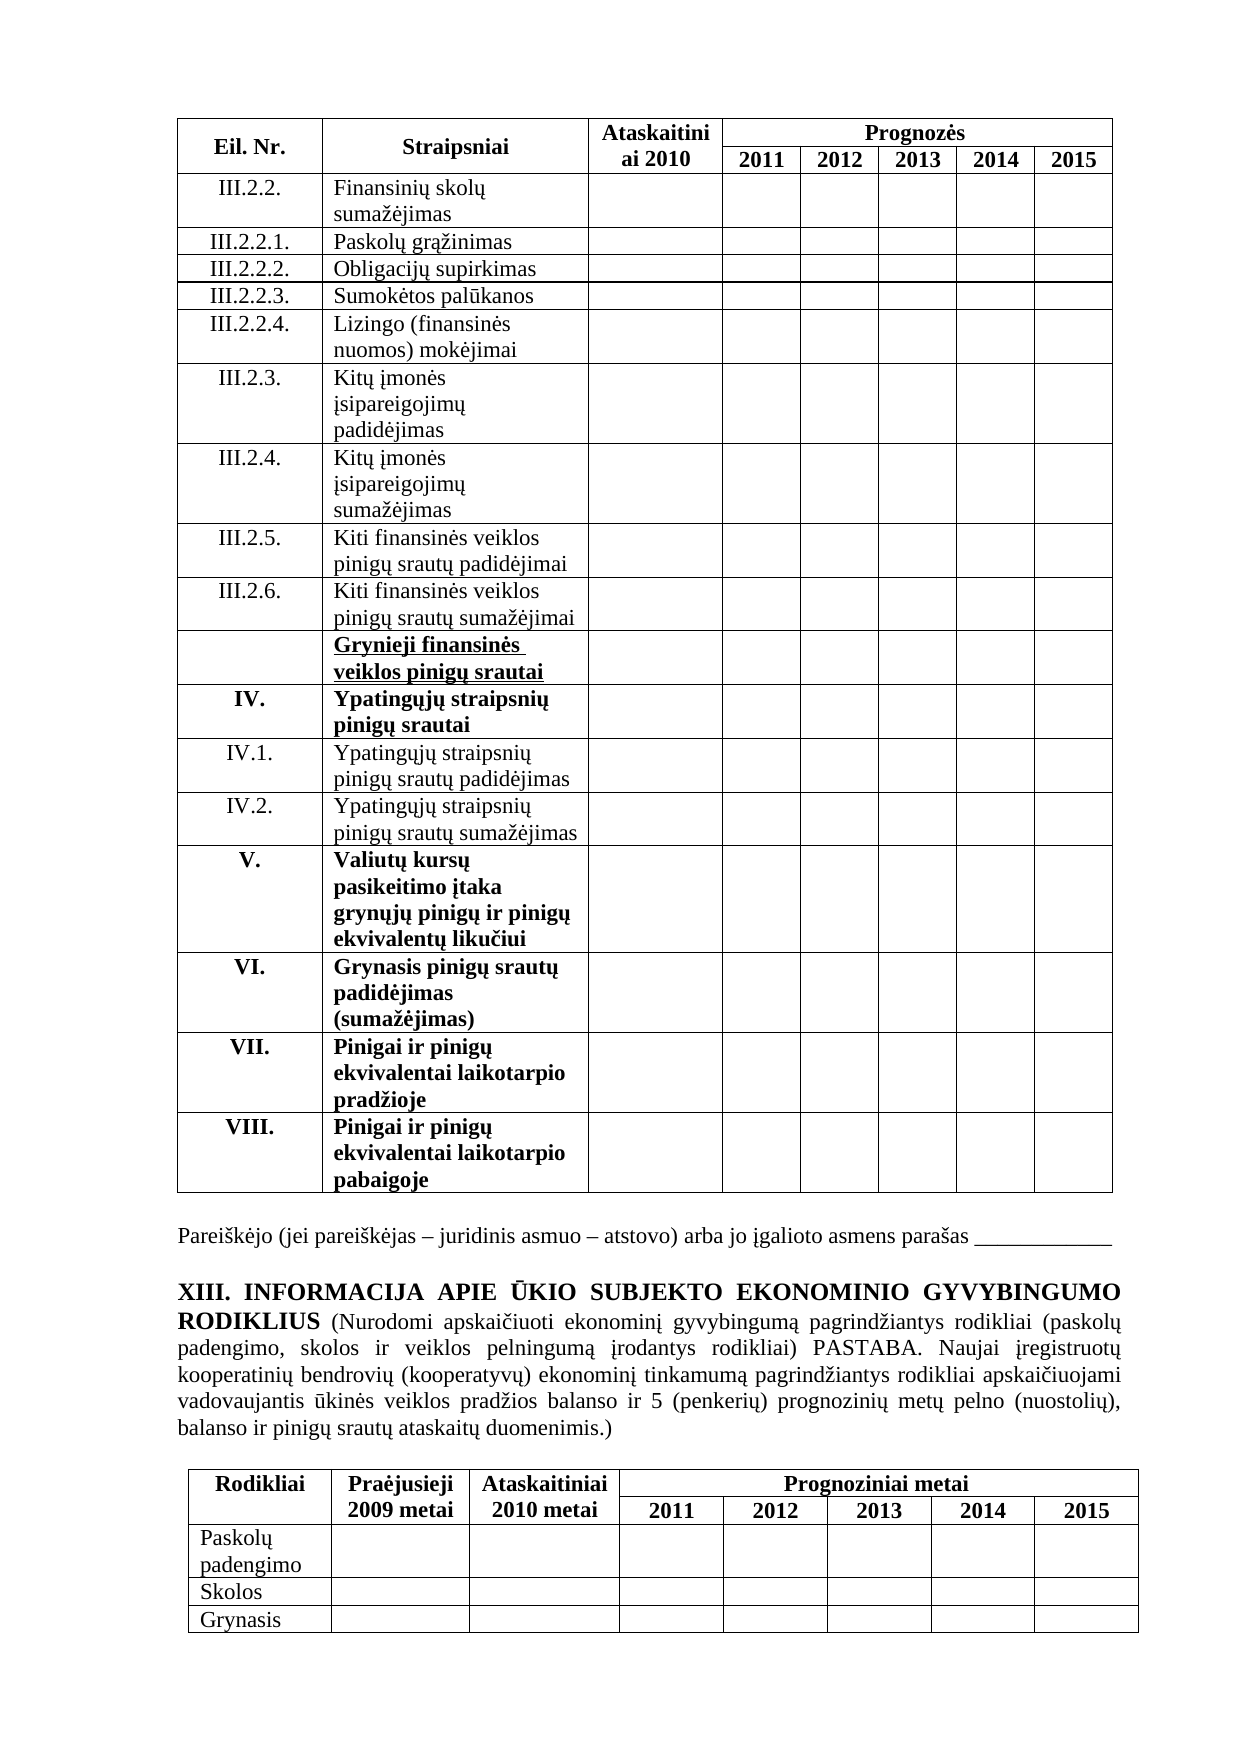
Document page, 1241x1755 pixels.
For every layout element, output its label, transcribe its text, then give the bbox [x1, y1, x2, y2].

table_cell [589, 174, 722, 227]
table_cell [589, 283, 722, 309]
table_cell Grynasis pinigų srautų padidėjimas (sumažėjimas) [323, 953, 588, 1032]
table_cell [620, 1578, 723, 1604]
table_cell [589, 685, 722, 738]
table_cell [589, 364, 722, 443]
table_cell [723, 631, 800, 684]
table_cell [723, 1113, 800, 1192]
table_cell [1035, 1033, 1112, 1112]
table_cell III.2.2.2. [178, 255, 322, 281]
table_cell [801, 685, 878, 738]
table_cell [1035, 444, 1112, 523]
table_cell Kiti finansinės veiklos pinigų srautų padidėjimai [323, 524, 588, 577]
table_cell [957, 578, 1034, 630]
table_cell [828, 1525, 931, 1577]
table_cell [957, 631, 1034, 684]
table_cell [879, 578, 956, 630]
table_cell [723, 1033, 800, 1112]
table_cell [1035, 685, 1112, 738]
table_cell 2014 [932, 1497, 1034, 1523]
table_cell [589, 524, 722, 577]
table_cell 2015 [1035, 1497, 1138, 1523]
table_cell [879, 255, 956, 281]
table_cell [723, 174, 800, 227]
table_cell [589, 310, 722, 363]
table_cell [470, 1525, 619, 1577]
table_cell VIII. [178, 1113, 322, 1192]
table_cell [1035, 1578, 1138, 1604]
table_cell Pinigai ir pinigų ekvivalentai laikotarpio pradžioje [323, 1033, 588, 1112]
table_cell [1035, 631, 1112, 684]
table_cell [801, 310, 878, 363]
table_cell [879, 793, 956, 845]
table_cell Ypatingųjų straipsnių pinigų srautai [323, 685, 588, 738]
table_cell [723, 283, 800, 309]
table_cell [332, 1525, 469, 1577]
text XIII. INFORMACIJA APIE ŪKIO SUBJEKTO EKONOMINIO GYVYBINGUMO RODIKLIUS (Nurodomi apskaičiuoti ekonominį gyvybingumą pagrindžiantys rodikliai (paskolų padengimo, skolos ir veiklos pelningumą įrodantys rodikliai) PASTABA. Naujai įregistruotų kooperatinių bendrovių (kooperatyvų) ekonominį tinkamumą pagrindžiantys rodikliai apskaičiuojami vadovaujantis ūkinės veiklos pradžios balanso ir 5 (penkerių) prognozinių metų pelno (nuostolių), balanso ir pinigų srautų ataskaitų duomenimis.) [177, 1277, 1122, 1440]
table_cell Pinigai ir pinigų ekvivalentai laikotarpio pabaigoje [323, 1113, 588, 1192]
table_cell [589, 631, 722, 684]
table_cell [879, 174, 956, 227]
table_cell [723, 444, 800, 523]
table_cell [801, 228, 878, 254]
table_header Eil. Nr. [178, 119, 322, 173]
table_cell III.2.6. [178, 578, 322, 630]
table_cell [801, 953, 878, 1032]
table_cell [620, 1606, 723, 1632]
table_cell 2013 [879, 147, 956, 173]
table_cell [932, 1578, 1034, 1604]
table_cell [957, 953, 1034, 1032]
table_cell [932, 1525, 1034, 1577]
table_cell [723, 228, 800, 254]
table_cell III.2.5. [178, 524, 322, 577]
table_cell [724, 1606, 827, 1632]
table_cell [589, 1033, 722, 1112]
table_header Ataskaitiniai 2010 metai [470, 1470, 619, 1523]
table_cell [723, 310, 800, 363]
table_cell [879, 1113, 956, 1192]
table_cell [1035, 228, 1112, 254]
table_cell [470, 1606, 619, 1632]
table_cell III.2.3. [178, 364, 322, 443]
table_cell [723, 524, 800, 577]
table_cell [470, 1578, 619, 1604]
table_cell [957, 283, 1034, 309]
table_cell [801, 283, 878, 309]
table_cell [1035, 953, 1112, 1032]
table_cell [723, 846, 800, 952]
table_cell [1035, 364, 1112, 443]
table_cell [801, 444, 878, 523]
table_cell [957, 846, 1034, 952]
table_cell [1035, 283, 1112, 309]
table_header Rodikliai [189, 1470, 331, 1523]
table_cell [723, 255, 800, 281]
table_cell Kitų įmonės įsipareigojimų sumažėjimas [323, 444, 588, 523]
table_cell [589, 793, 722, 845]
table_cell [957, 1113, 1034, 1192]
table_cell [801, 631, 878, 684]
table_header Praėjusieji 2009 metai [332, 1470, 469, 1523]
table_cell [589, 578, 722, 630]
table_header Straipsniai [323, 119, 588, 173]
table_cell V. [178, 846, 322, 952]
table_cell [957, 524, 1034, 577]
table_cell [723, 578, 800, 630]
table_cell [957, 685, 1034, 738]
table_cell 2014 [957, 147, 1034, 173]
table_cell [801, 1113, 878, 1192]
table_cell Obligacijų supirkimas [323, 255, 588, 281]
table_cell III.2.2.1. [178, 228, 322, 254]
table_header Ataskaitiniai 2010 metai [589, 119, 722, 173]
table_cell [957, 1033, 1034, 1112]
table_cell [957, 444, 1034, 523]
table_cell [879, 846, 956, 952]
table_cell [957, 739, 1034, 792]
table_cell [879, 631, 956, 684]
table_cell [589, 953, 722, 1032]
table_cell [724, 1525, 827, 1577]
table_cell [879, 1033, 956, 1112]
table_cell [828, 1578, 931, 1604]
table_cell [589, 444, 722, 523]
table_cell [801, 578, 878, 630]
table_cell 2012 [724, 1497, 827, 1523]
table_cell [1035, 1113, 1112, 1192]
table_cell [1035, 310, 1112, 363]
table_cell [957, 174, 1034, 227]
table_cell 2013 [828, 1497, 931, 1523]
table_cell [589, 228, 722, 254]
table_cell [332, 1578, 469, 1604]
table_cell 2011 [620, 1497, 723, 1523]
table_cell [801, 846, 878, 952]
table_cell [828, 1606, 931, 1632]
table_header Prognozės [723, 119, 1112, 146]
table_cell [957, 228, 1034, 254]
table_cell Kiti finansinės veiklos pinigų srautų sumažėjimai [323, 578, 588, 630]
table_cell [620, 1525, 723, 1577]
table_cell [801, 364, 878, 443]
table_cell [801, 739, 878, 792]
table_cell Lizingo (finansinės nuomos) mokėjimai [323, 310, 588, 363]
table_cell [1035, 1606, 1138, 1632]
table_cell III.2.2.3. [178, 283, 322, 309]
text Pareiškėjo (jei pareiškėjas – juridinis asmuo – atstovo) arba jo įgalioto asmens parašas ____________ [177, 1222, 1122, 1248]
table_cell [801, 255, 878, 281]
table_cell Skolos [189, 1578, 331, 1604]
table_cell Finansinių skolų sumažėjimas [323, 174, 588, 227]
table_cell [1035, 1525, 1138, 1577]
table_cell [1035, 578, 1112, 630]
table_cell [723, 364, 800, 443]
table_cell [723, 685, 800, 738]
table_cell [957, 364, 1034, 443]
table_cell Ypatingųjų straipsnių pinigų srautų padidėjimas [323, 739, 588, 792]
table_cell [1035, 255, 1112, 281]
table_cell [589, 255, 722, 281]
table_cell [879, 739, 956, 792]
table_header Prognoziniai metai [620, 1470, 1138, 1496]
table_cell [723, 739, 800, 792]
table_cell [1035, 739, 1112, 792]
table_cell [879, 228, 956, 254]
table_cell Grynieji finansinės veiklos pinigų srautai [323, 631, 588, 684]
table_cell [957, 310, 1034, 363]
table_cell VII. [178, 1033, 322, 1112]
table_cell [1035, 174, 1112, 227]
table_cell Kitų įmonės įsipareigojimų padidėjimas [323, 364, 588, 443]
table_cell [879, 444, 956, 523]
table_cell Paskolų grąžinimas [323, 228, 588, 254]
table_cell [589, 739, 722, 792]
table_cell [724, 1578, 827, 1604]
table_cell [879, 953, 956, 1032]
table_cell III.2.2. [178, 174, 322, 227]
table_cell [801, 524, 878, 577]
table_cell VI. [178, 953, 322, 1032]
table_cell 2012 [801, 147, 878, 173]
table_cell Grynasis [189, 1606, 331, 1632]
table_cell IV. [178, 685, 322, 738]
table_cell III.2.4. [178, 444, 322, 523]
table_cell [801, 174, 878, 227]
table_cell [723, 793, 800, 845]
table_cell [589, 1113, 722, 1192]
table_cell 2011 [723, 147, 800, 173]
table_cell Sumokėtos palūkanos [323, 283, 588, 309]
table_cell III.2.2.4. [178, 310, 322, 363]
table_cell [879, 364, 956, 443]
table_cell Paskolų padengimo [189, 1525, 331, 1577]
table_cell [957, 793, 1034, 845]
table_cell [957, 255, 1034, 281]
table_cell [879, 283, 956, 309]
table_cell Ypatingųjų straipsnių pinigų srautų sumažėjimas [323, 793, 588, 845]
table_cell [589, 846, 722, 952]
table_cell [801, 1033, 878, 1112]
table_cell [932, 1606, 1034, 1632]
table_cell [801, 793, 878, 845]
table_cell [1035, 846, 1112, 952]
table_cell 2015 [1035, 147, 1112, 173]
table_cell IV.2. [178, 793, 322, 845]
table_cell [1035, 793, 1112, 845]
table_cell [879, 685, 956, 738]
table_cell [332, 1606, 469, 1632]
table_cell [723, 953, 800, 1032]
table_cell IV.1. [178, 739, 322, 792]
table_cell [879, 310, 956, 363]
table_cell Valiutų kursų pasikeitimo įtaka grynųjų pinigų ir pinigų ekvivalentų likučiui [323, 846, 588, 952]
table_cell [178, 631, 322, 684]
table_cell [1035, 524, 1112, 577]
table_cell [879, 524, 956, 577]
